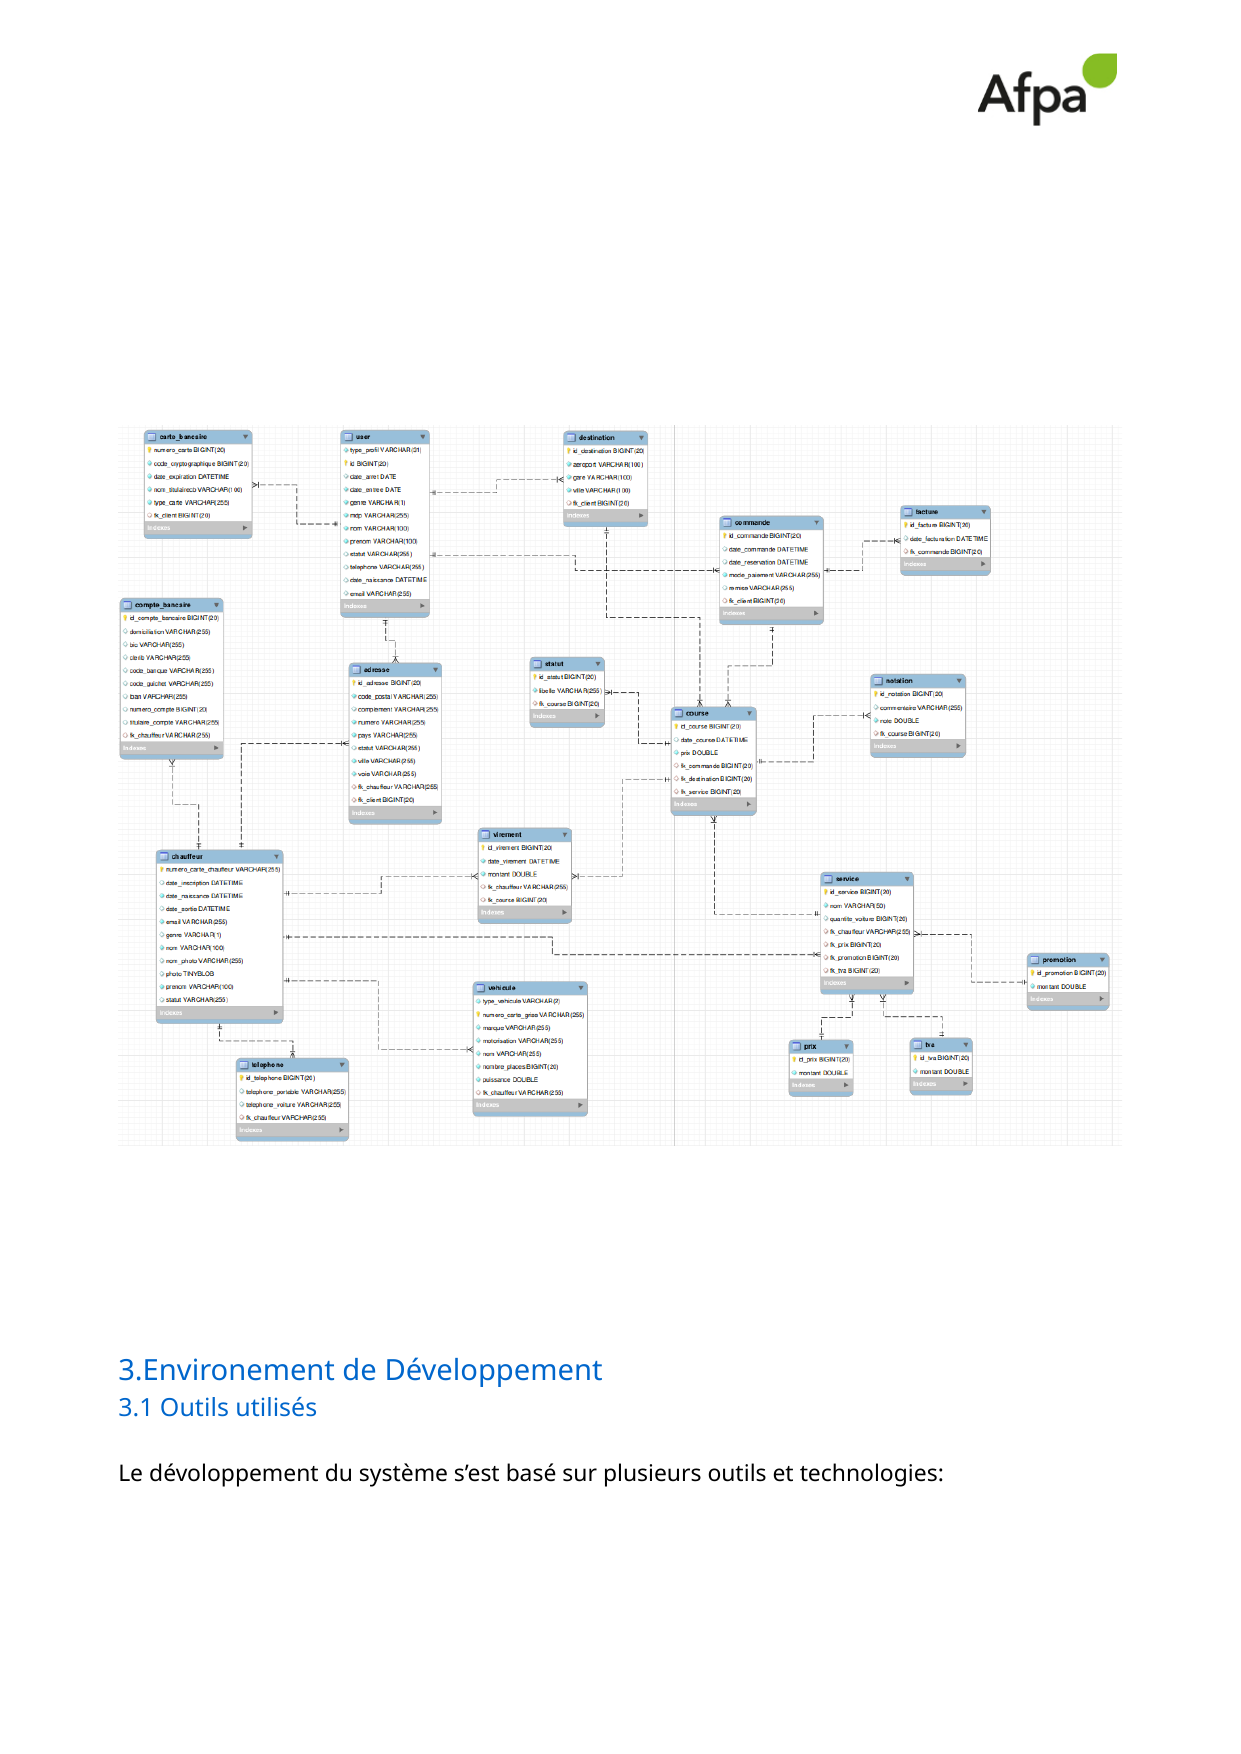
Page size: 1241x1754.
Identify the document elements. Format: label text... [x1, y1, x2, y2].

text Le dévoloppement du système s’est basé sur plusieurs outils et technologies: [118, 1423, 1122, 1488]
picture [118, 425, 1123, 1146]
text 3.Environement de Développement [118, 1349, 1122, 1389]
picture [977, 53, 1117, 126]
text 3.1 Outils utilisés [118, 1389, 1122, 1423]
